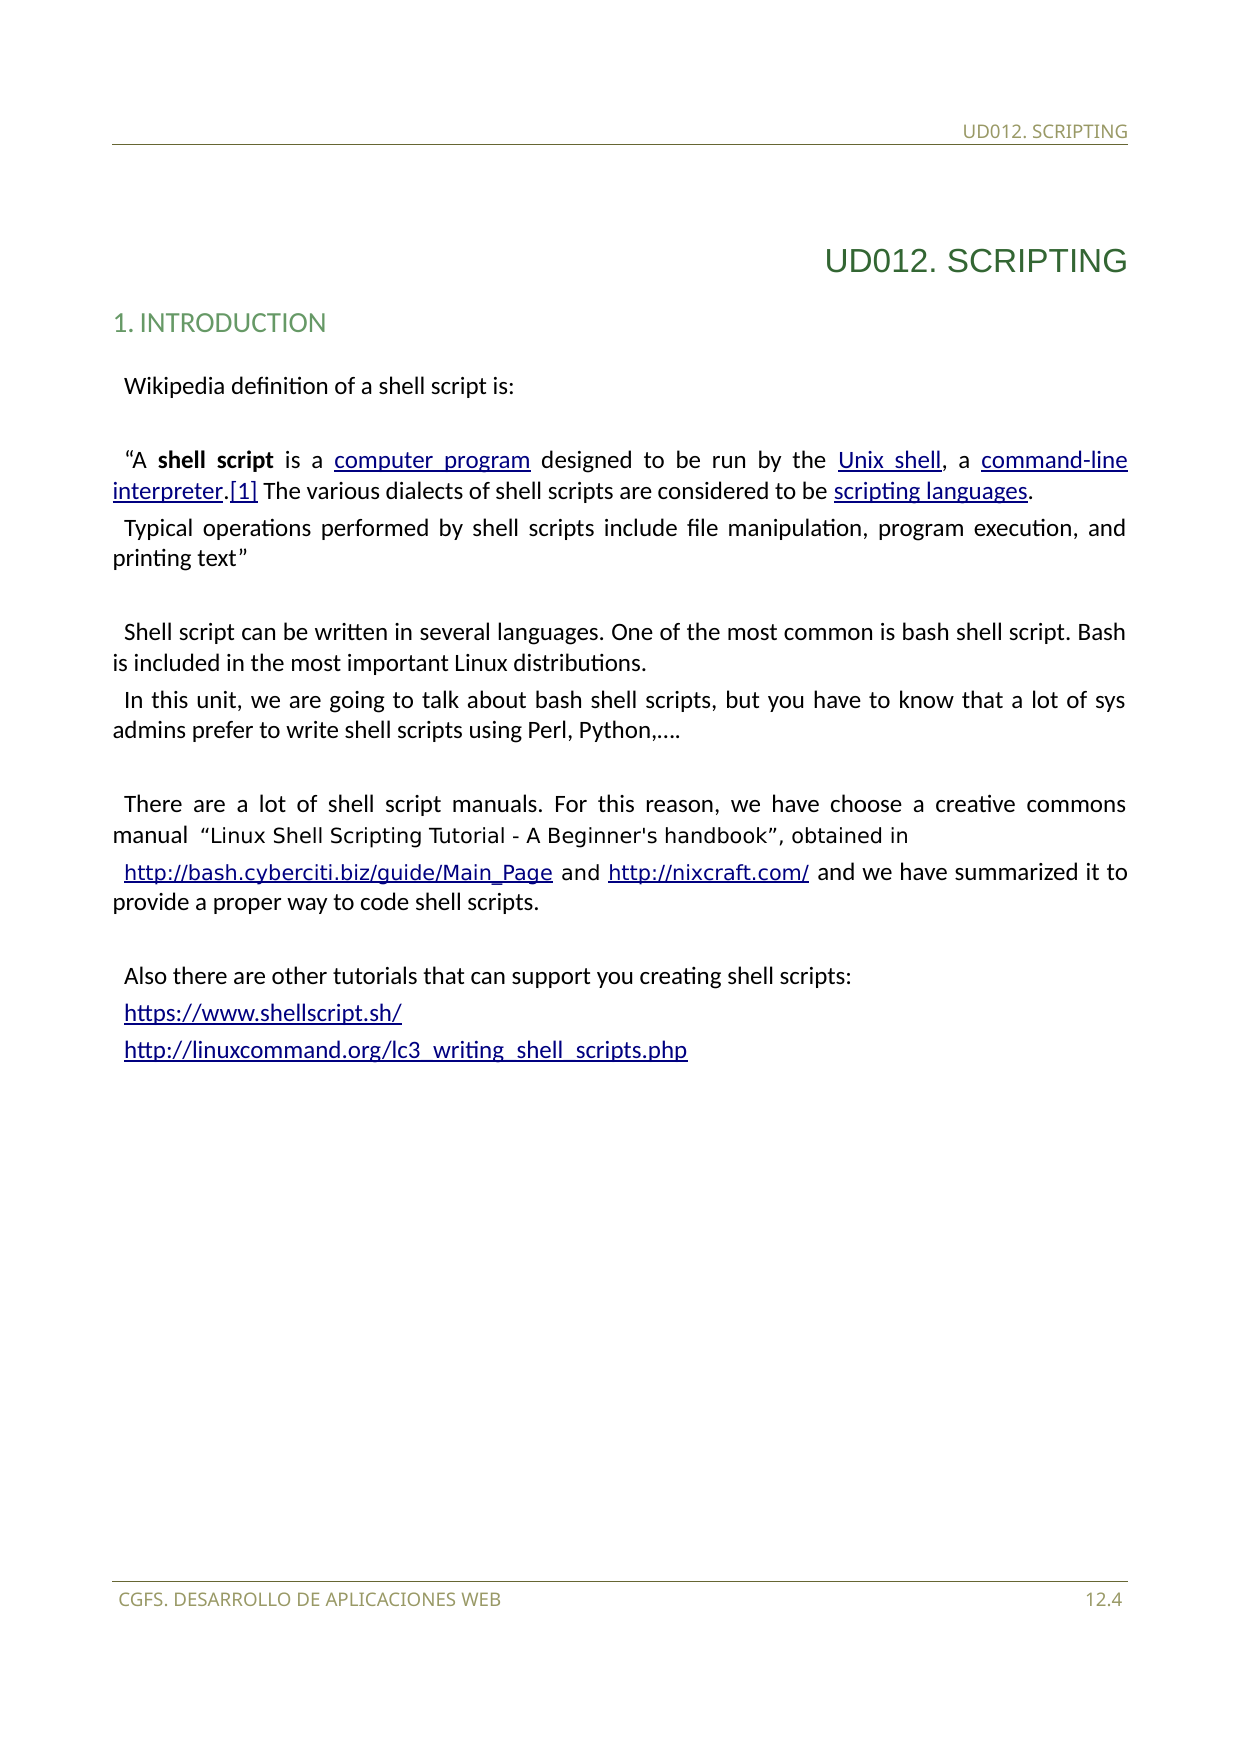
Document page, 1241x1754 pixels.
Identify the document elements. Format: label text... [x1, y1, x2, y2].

text http://linuxcommand.org/lc3_writing_shell_scripts.php [112, 1034, 1128, 1065]
text “A shell script is a computer program designed to be run by the Unix shell, a command-line interpreter.[1] The various dialects of shell scripts are considered to be scripting languages. [112, 444, 1128, 505]
text UD012. Scripting [112, 241, 1128, 280]
text http://bash.cyberciti.biz/guide/Main_Page and http://nixcraft.com/ and we have summarized it to provide a proper way to code shell scripts. [112, 856, 1128, 917]
text In this unit, we are going to talk about bash shell scripts, but you have to know that a lot of sys admins prefer to write shell scripts using Perl, Python,…. [112, 684, 1128, 745]
subtitle Introduction [112, 304, 1128, 340]
text https://www.shellscript.sh/ [112, 997, 1128, 1028]
text Wikipedia definition of a shell script is: [112, 370, 1128, 401]
text There are a lot of shell script manuals. For this reason, we have choose a creative commons manual “Linux Shell Scripting Tutorial - A Beginner's handbook”, obtained in [112, 788, 1128, 849]
text Also there are other tutorials that can support you creating shell scripts: [112, 960, 1128, 991]
text Typical operations performed by shell scripts include file manipulation, program execution, and printing text” [112, 512, 1128, 573]
text Shell script can be written in several languages. One of the most common is bash shell script. Bash is included in the most important Linux distributions. [112, 616, 1128, 677]
